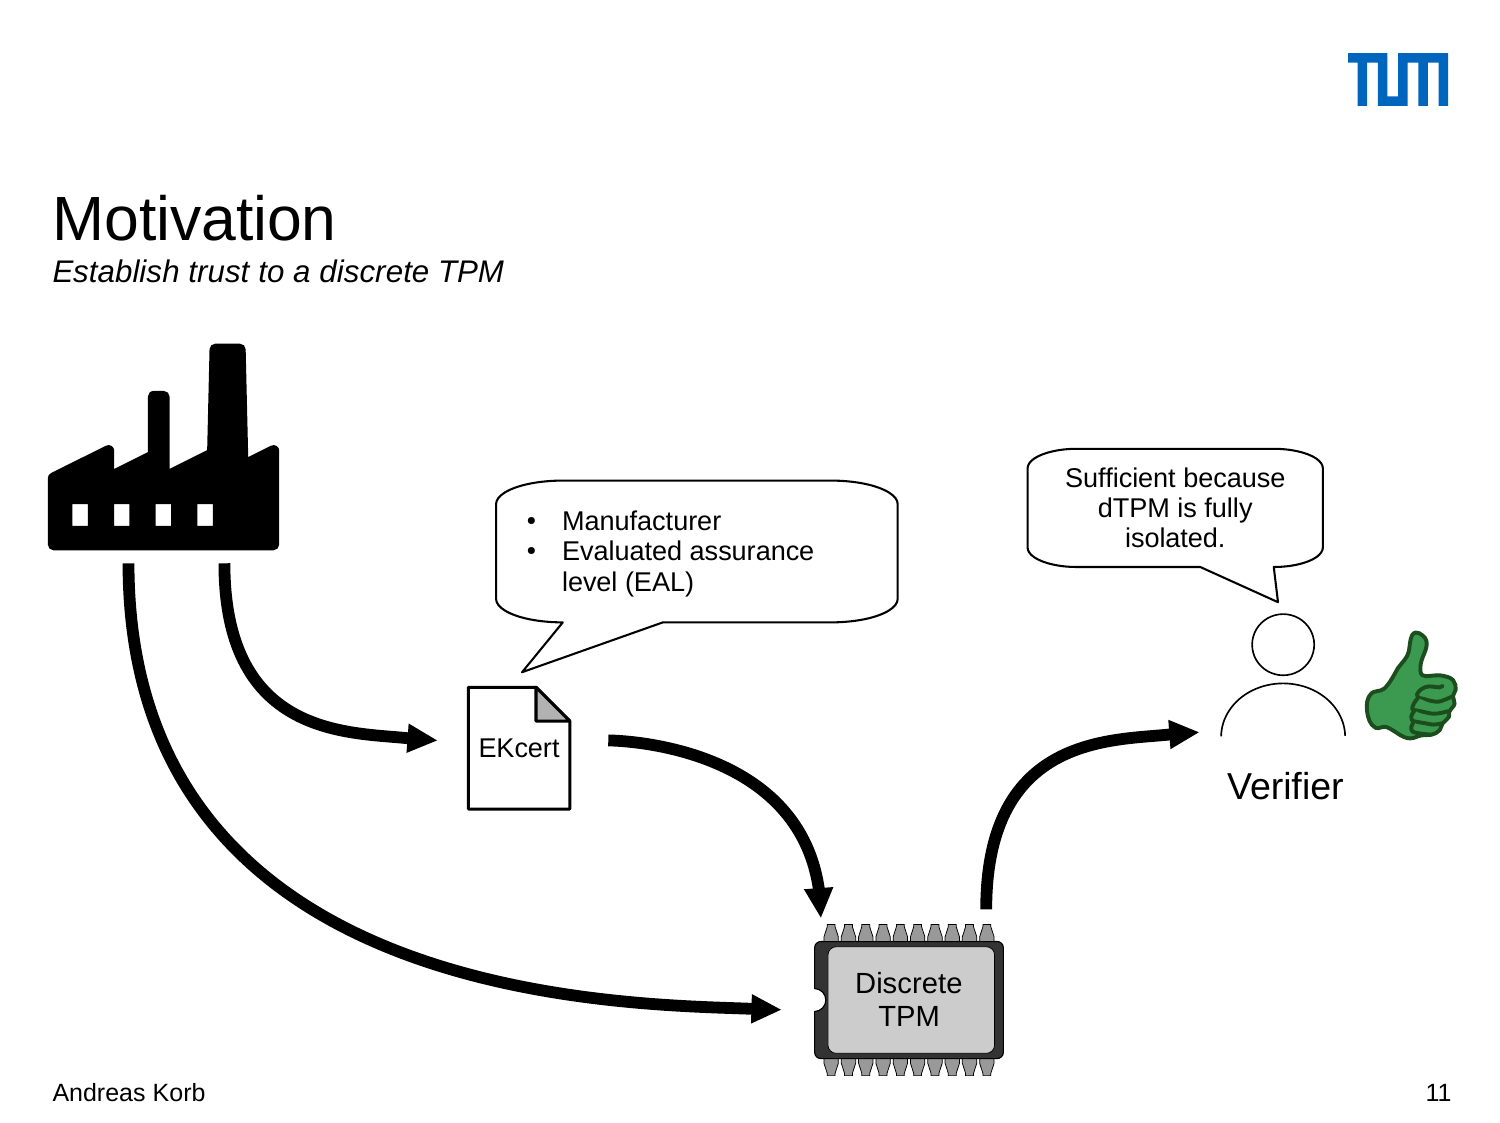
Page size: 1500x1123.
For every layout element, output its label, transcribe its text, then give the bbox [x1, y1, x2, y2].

text_box Manufacturer Evaluated assurance level (EAL) [496, 480, 898, 673]
picture [456, 675, 582, 821]
text_box Sufficient because dTPM is fully isolated. [1027, 448, 1323, 603]
picture [47, 330, 280, 564]
picture [814, 924, 1004, 1076]
title Motivation Establish trust to a discrete TPM [52, 166, 1453, 307]
text_box Verifier [1204, 757, 1366, 828]
picture [1347, 623, 1469, 752]
